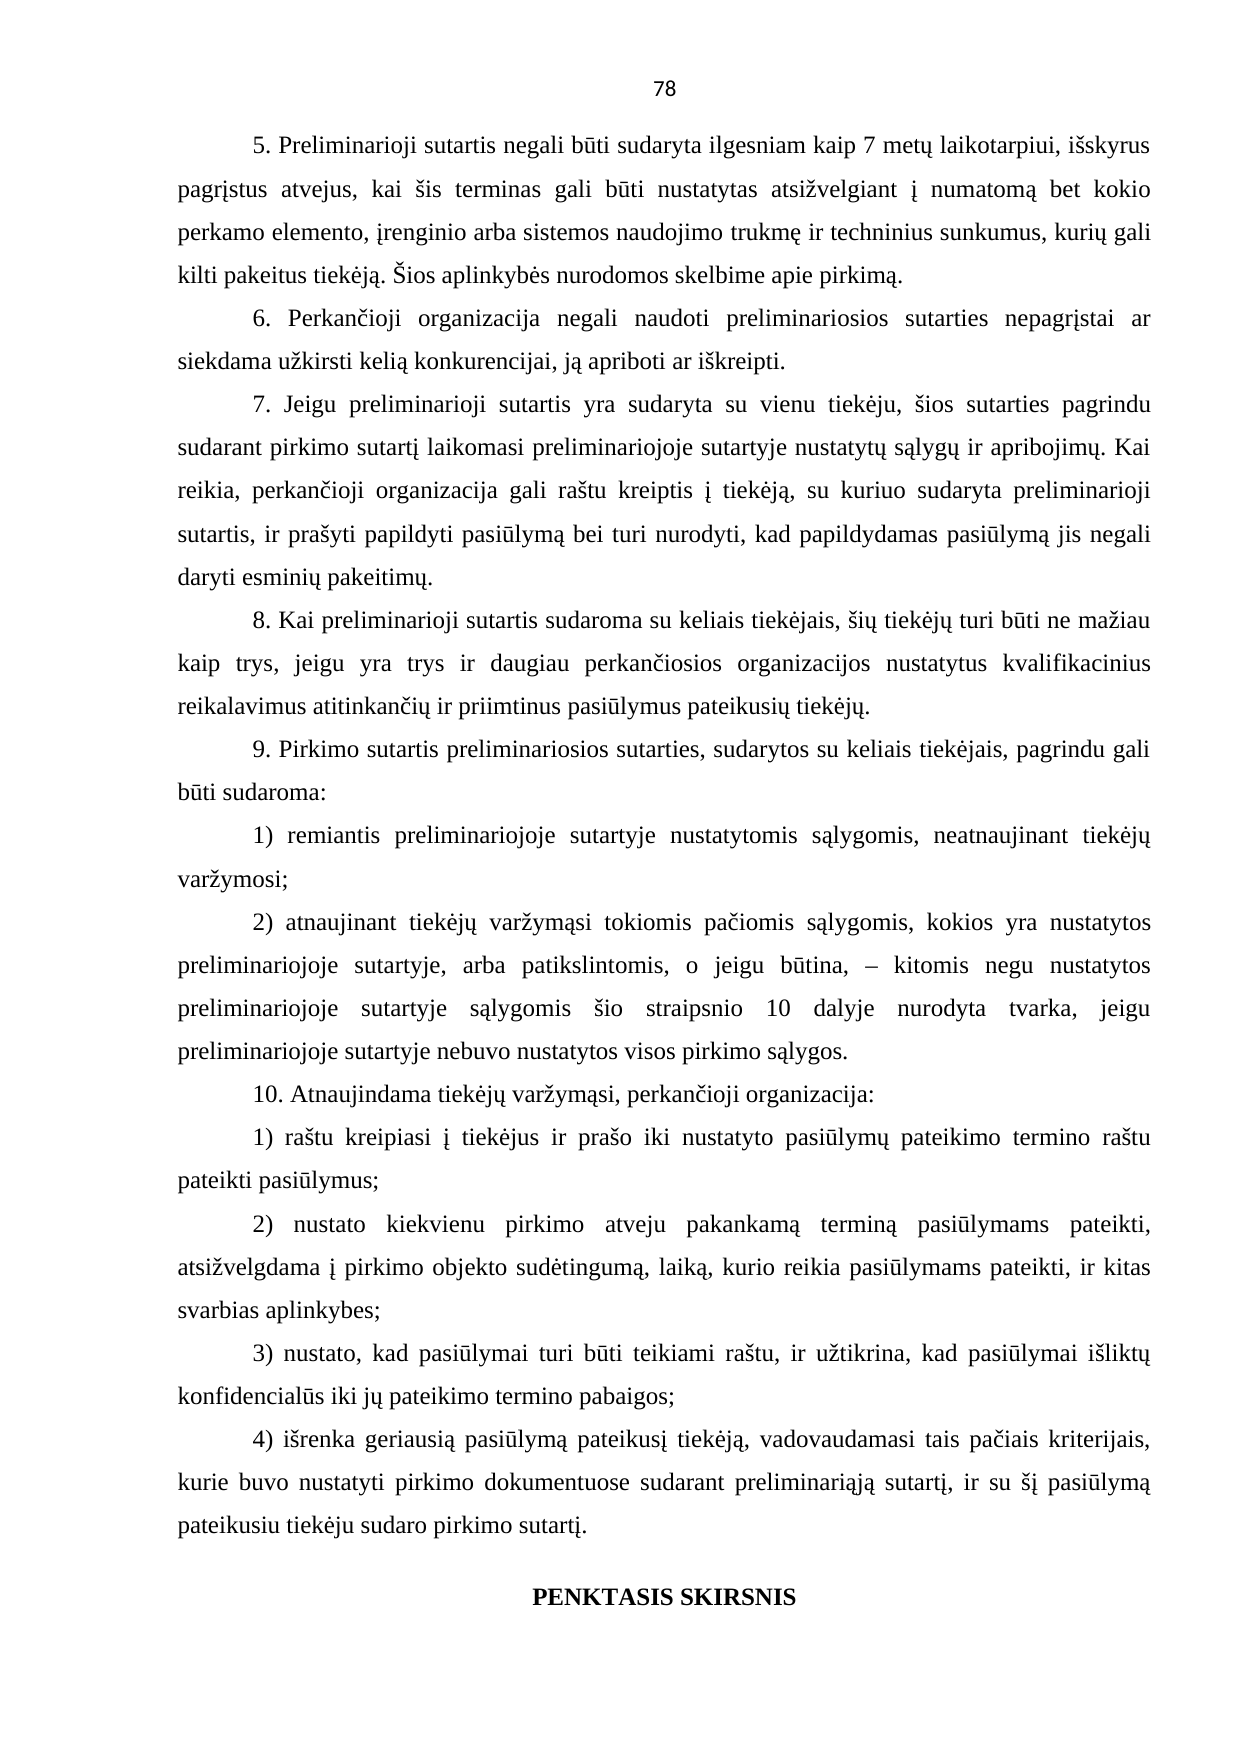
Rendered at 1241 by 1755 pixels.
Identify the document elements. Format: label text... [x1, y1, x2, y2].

text 1) raštu kreipiasi į tiekėjus ir prašo iki nustatyto pasiūlymų pateikimo termino raštu pateikti pasiūlymus; [177, 1122, 1152, 1194]
text 7. Jeigu preliminarioji sutartis yra sudaryta su vienu tiekėju, šios sutarties pagrindu sudarant pirkimo sutartį laikomasi preliminariojoje sutartyje nustatytų sąlygų ir apribojimų. Kai reikia, perkančioji organizacija gali raštu kreiptis į tiekėją, su kuriuo sudaryta preliminarioji sutartis, ir prašyti papildyti pasiūlymą bei turi nurodyti, kad papildydamas pasiūlymą jis negali daryti esminių pakeitimų. [177, 389, 1152, 591]
text 4) išrenka geriausią pasiūlymą pateikusį tiekėją, vadovaudamasi tais pačiais kriterijais, kurie buvo nustatyti pirkimo dokumentuose sudarant preliminariąją sutartį, ir su šį pasiūlymą pateikusiu tiekėju sudaro pirkimo sutartį. [177, 1424, 1152, 1539]
text 10. Atnaujindama tiekėjų varžymąsi, perkančioji organizacija: [177, 1079, 1152, 1108]
text 9. Pirkimo sutartis preliminariosios sutarties, sudarytos su keliais tiekėjais, pagrindu gali būti sudaroma: [177, 734, 1152, 806]
text 5. Preliminarioji sutartis negali būti sudaryta ilgesniam kaip 7 metų laikotarpiui, išskyrus pagrįstus atvejus, kai šis terminas gali būti nustatytas atsižvelgiant į numatomą bet kokio perkamo elemento, įrenginio arba sistemos naudojimo trukmę ir techninius sunkumus, kurių gali kilti pakeitus tiekėją. Šios aplinkybės nurodomos skelbime apie pirkimą. [177, 131, 1152, 289]
text 6. Perkančioji organizacija negali naudoti preliminariosios sutarties nepagrįstai ar siekdama užkirsti kelią konkurencijai, ją apriboti ar iškreipti. [177, 303, 1152, 375]
text 1) remiantis preliminariojoje sutartyje nustatytomis sąlygomis, neatnaujinant tiekėjų varžymosi; [177, 821, 1152, 892]
text PENKTASIS SKIRSNIS [177, 1582, 1152, 1611]
text 2) nustato kiekvienu pirkimo atveju pakankamą terminą pasiūlymams pateikti, atsižvelgdama į pirkimo objekto sudėtingumą, laiką, kurio reikia pasiūlymams pateikti, ir kitas svarbias aplinkybes; [177, 1209, 1152, 1324]
text 3) nustato, kad pasiūlymai turi būti teikiami raštu, ir užtikrina, kad pasiūlymai išliktų konfidencialūs iki jų pateikimo termino pabaigos; [177, 1338, 1152, 1410]
text 8. Kai preliminarioji sutartis sudaroma su keliais tiekėjais, šių tiekėjų turi būti ne mažiau kaip trys, jeigu yra trys ir daugiau perkančiosios organizacijos nustatytus kvalifikacinius reikalavimus atitinkančių ir priimtinus pasiūlymus pateikusių tiekėjų. [177, 605, 1152, 720]
text 2) atnaujinant tiekėjų varžymąsi tokiomis pačiomis sąlygomis, kokios yra nustatytos preliminariojoje sutartyje, arba patikslintomis, o jeigu būtina, – kitomis negu nustatytos preliminariojoje sutartyje sąlygomis šio straipsnio 10 dalyje nurodyta tvarka, jeigu preliminariojoje sutartyje nebuvo nustatytos visos pirkimo sąlygos. [177, 907, 1152, 1065]
